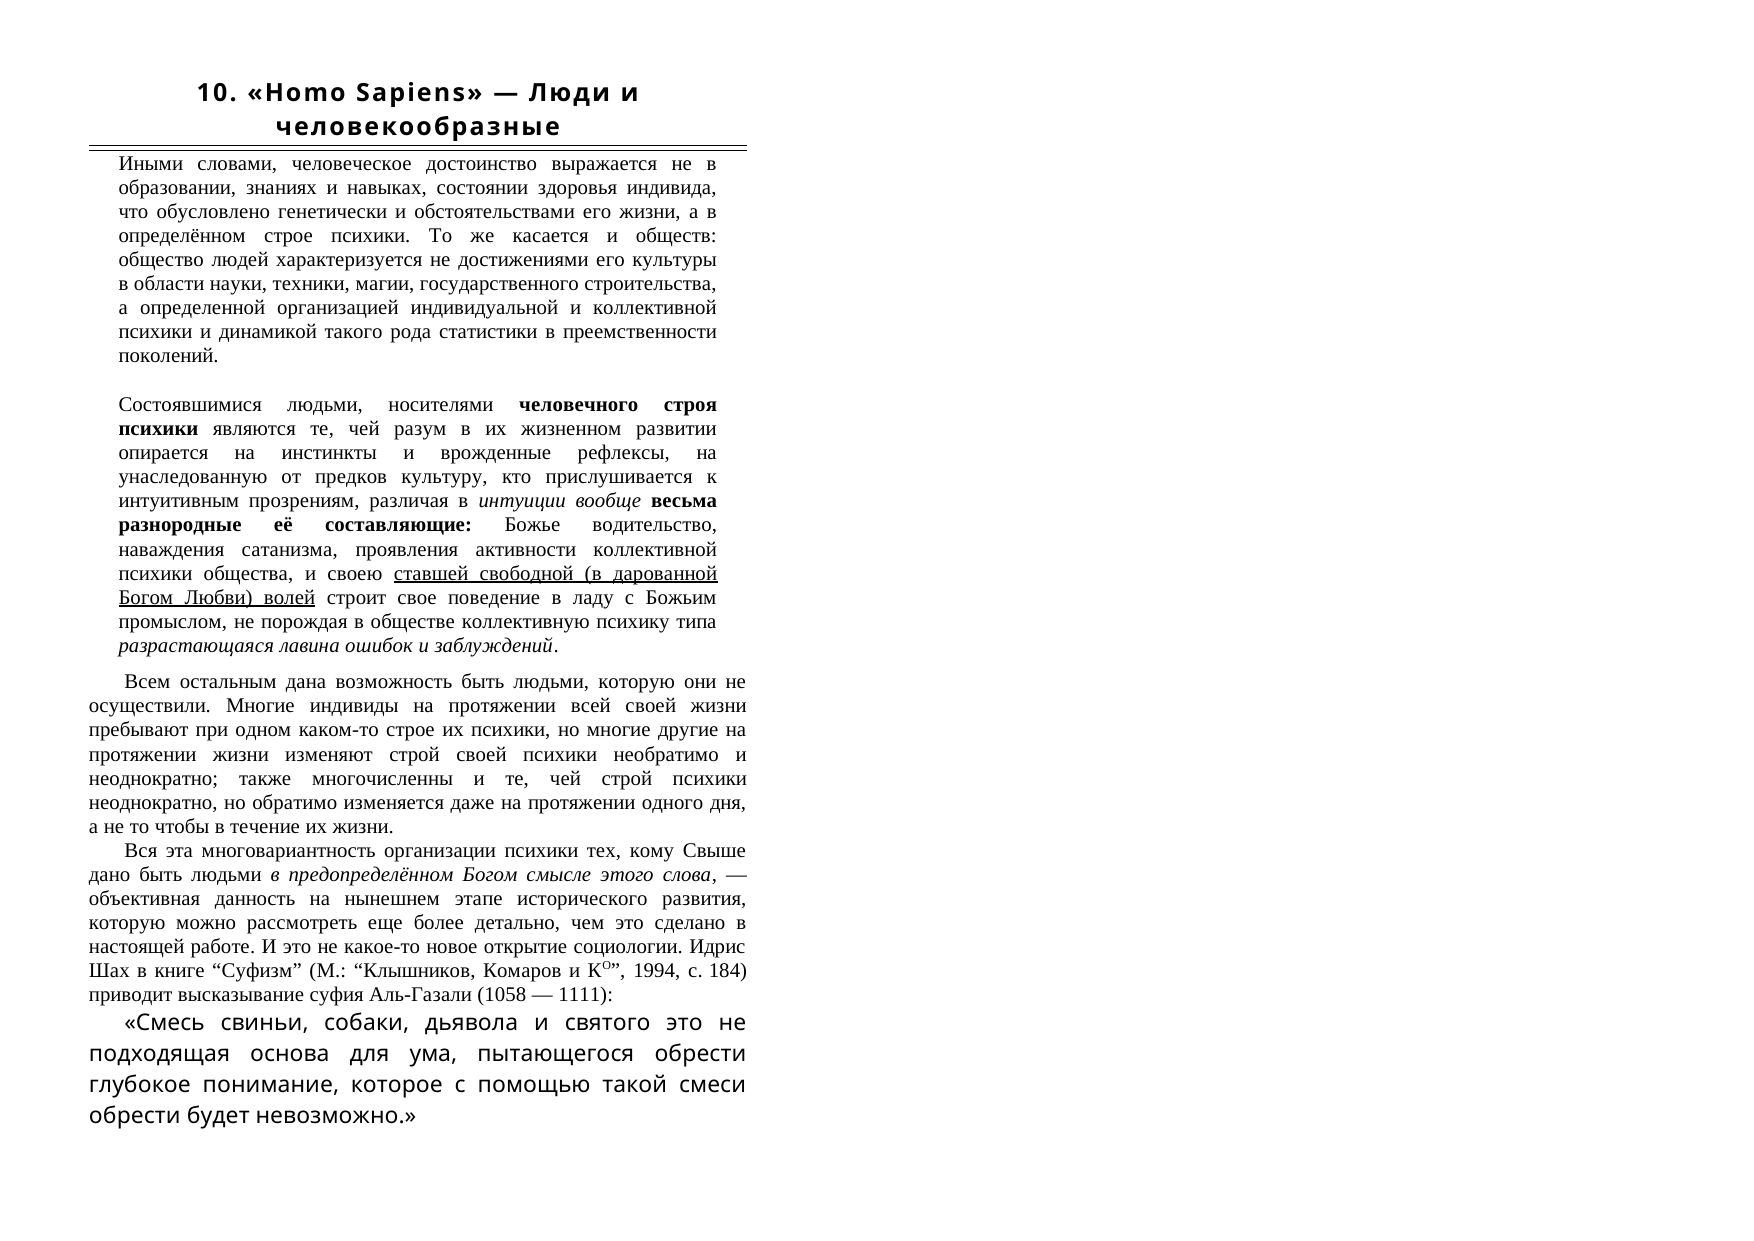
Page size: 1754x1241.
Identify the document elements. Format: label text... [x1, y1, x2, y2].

text Вся эта многовариантность организации психики тех, кому Свыше дано быть людьми в предопределённом Богом смысле этого слова, — объективная данность на нынешнем этапе исторического развития, которую можно рассмотреть еще более детально, чем это сделано в настоящей работе. И это не какое-то новое открытие социологии. Идрис Шах в книге “Суфизм” (М.: “Клышников, Комаров и КО”, 1994, с. 184) приводит высказывание суфия Аль-Газали (1058 — 1111): [89, 838, 747, 1006]
text «Смесь свиньи, собаки, дьявола и святого это не подходящая основа для ума, пытающегося обрести глубокое понимание, которое с помощью такой смеси обрести будет невозможно.» [89, 1006, 747, 1130]
text Всем остальным дана возможность быть людьми, которую они не осуществили. Многие индивиды на протяжении всей своей жизни пребывают при одном каком-то строе их психики, но многие другие на протяжении жизни изменяют строй своей психики необратимо и неоднократно; также многочисленны и те, чей строй психики неоднократно, но обратимо изменяется даже на протяжении одного дня, а не то чтобы в течение их жизни. [89, 669, 747, 838]
text Состоявшимися людьми, носителями человечного строя психики являются те, чей разум в их жизненном развитии опирается на инстинкты и врожденные рефлексы, на унаследованную от предков культуру, кто прислушивается к интуитивным прозрениям, различая в интуиции вообще весьма разнородные её составляющие: Божье водительство, наваждения сатанизма, проявления активности коллективной психики общества, и своею ставшей свободной (в дарованной Богом Любви) волей строит свое поведение в ладу с Божьим промыслом, не порождая в обществе коллективную психику типа разрастающаяся лавина ошибок и заблуждений. [118, 392, 717, 657]
text Иными словами, человеческое достоинство выражается не в образовании, знаниях и навыках, состоянии здоровья индивида, что обусловлено генетически и обстоятельствами его жизни, а в определённом строе психики. То же касается и обществ: общество людей характеризуется не достижениями его культуры в области науки, техники, магии, государственного строительства, а определенной организацией индивидуальной и коллективной психики и динамикой такого рода статистики в преемственности поколений. [118, 151, 717, 367]
